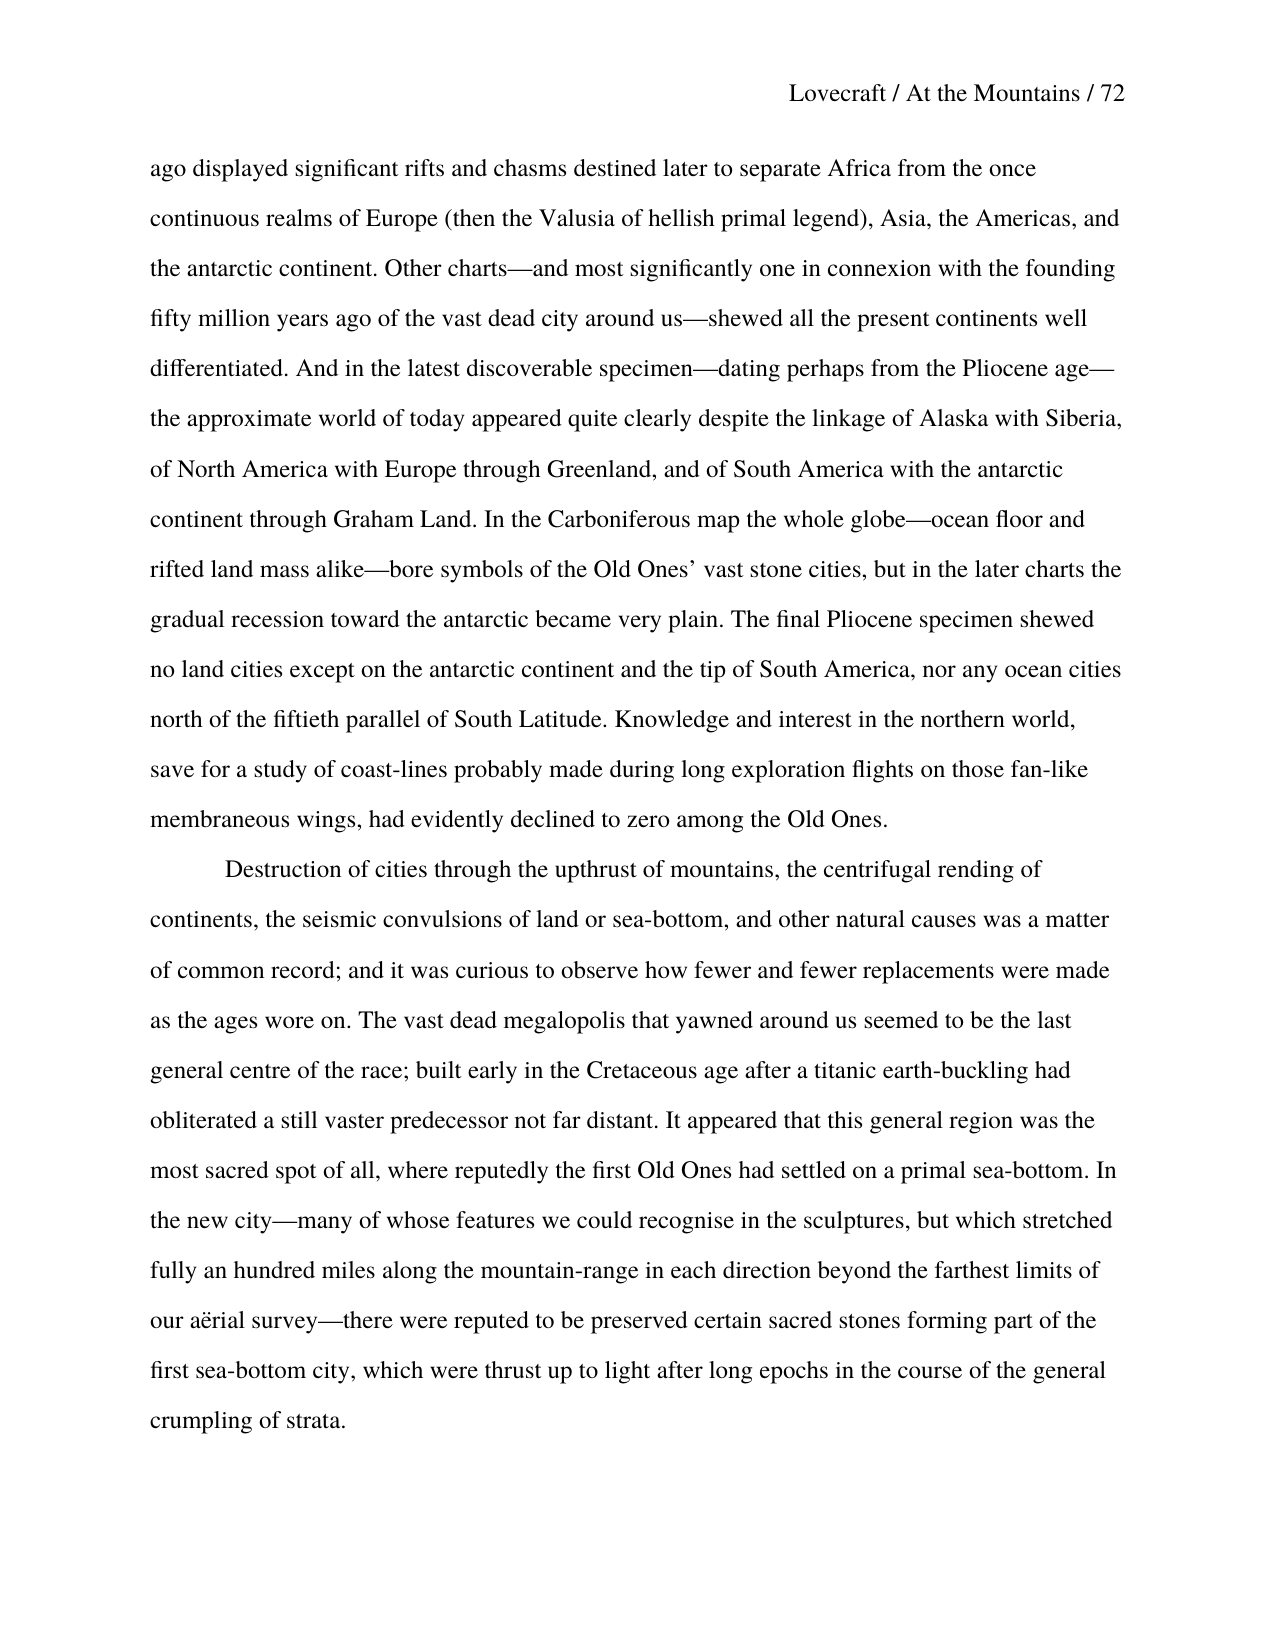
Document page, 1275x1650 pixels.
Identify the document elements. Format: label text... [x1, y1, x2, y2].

text ago displayed significant rifts and chasms destined later to separate Africa from the once continuous realms of Europe (then the Valusia of hellish primal legend), Asia, the Americas, and the antarctic continent. Other charts—and most significantly one in connexion with the founding fifty million years ago of the vast dead city around us—shewed all the present continents well differentiated. And in the latest discoverable specimen—dating perhaps from the Pliocene age—the approximate world of today appeared quite clearly despite the linkage of Alaska with Siberia, of North America with Europe through Greenland, and of South America with the antarctic continent through Graham Land. In the Carboniferous map the whole globe—ocean floor and rifted land mass alike—bore symbols of the Old Ones’ vast stone cities, but in the later charts the gradual recession toward the antarctic became very plain. The final Pliocene specimen shewed no land cities except on the antarctic continent and the tip of South America, nor any ocean cities north of the fiftieth parallel of South Latitude. Knowledge and interest in the northern world, save for a study of coast-lines probably made during long exploration flights on those fan-like membraneous wings, had evidently declined to zero among the Old Ones. [150, 150, 1125, 835]
text Destruction of cities through the upthrust of mountains, the centrifugal rending of continents, the seismic convulsions of land or sea-bottom, and other natural causes was a matter of common record; and it was curious to observe how fewer and fewer replacements were made as the ages wore on. The vast dead megalopolis that yawned around us seemed to be the last general centre of the race; built early in the Cretaceous age after a titanic earth-buckling had obliterated a still vaster predecessor not far distant. It appeared that this general region was the most sacred spot of all, where reputedly the first Old Ones had settled on a primal sea-bottom. In the new city—many of whose features we could recognise in the sculptures, but which stretched fully an hundred miles along the mountain-range in each direction beyond the farthest limits of our aërial survey—there were reputed to be preserved certain sacred stones forming part of the first sea-bottom city, which were thrust up to light after long epochs in the course of the general crumpling of strata. [150, 851, 1125, 1436]
